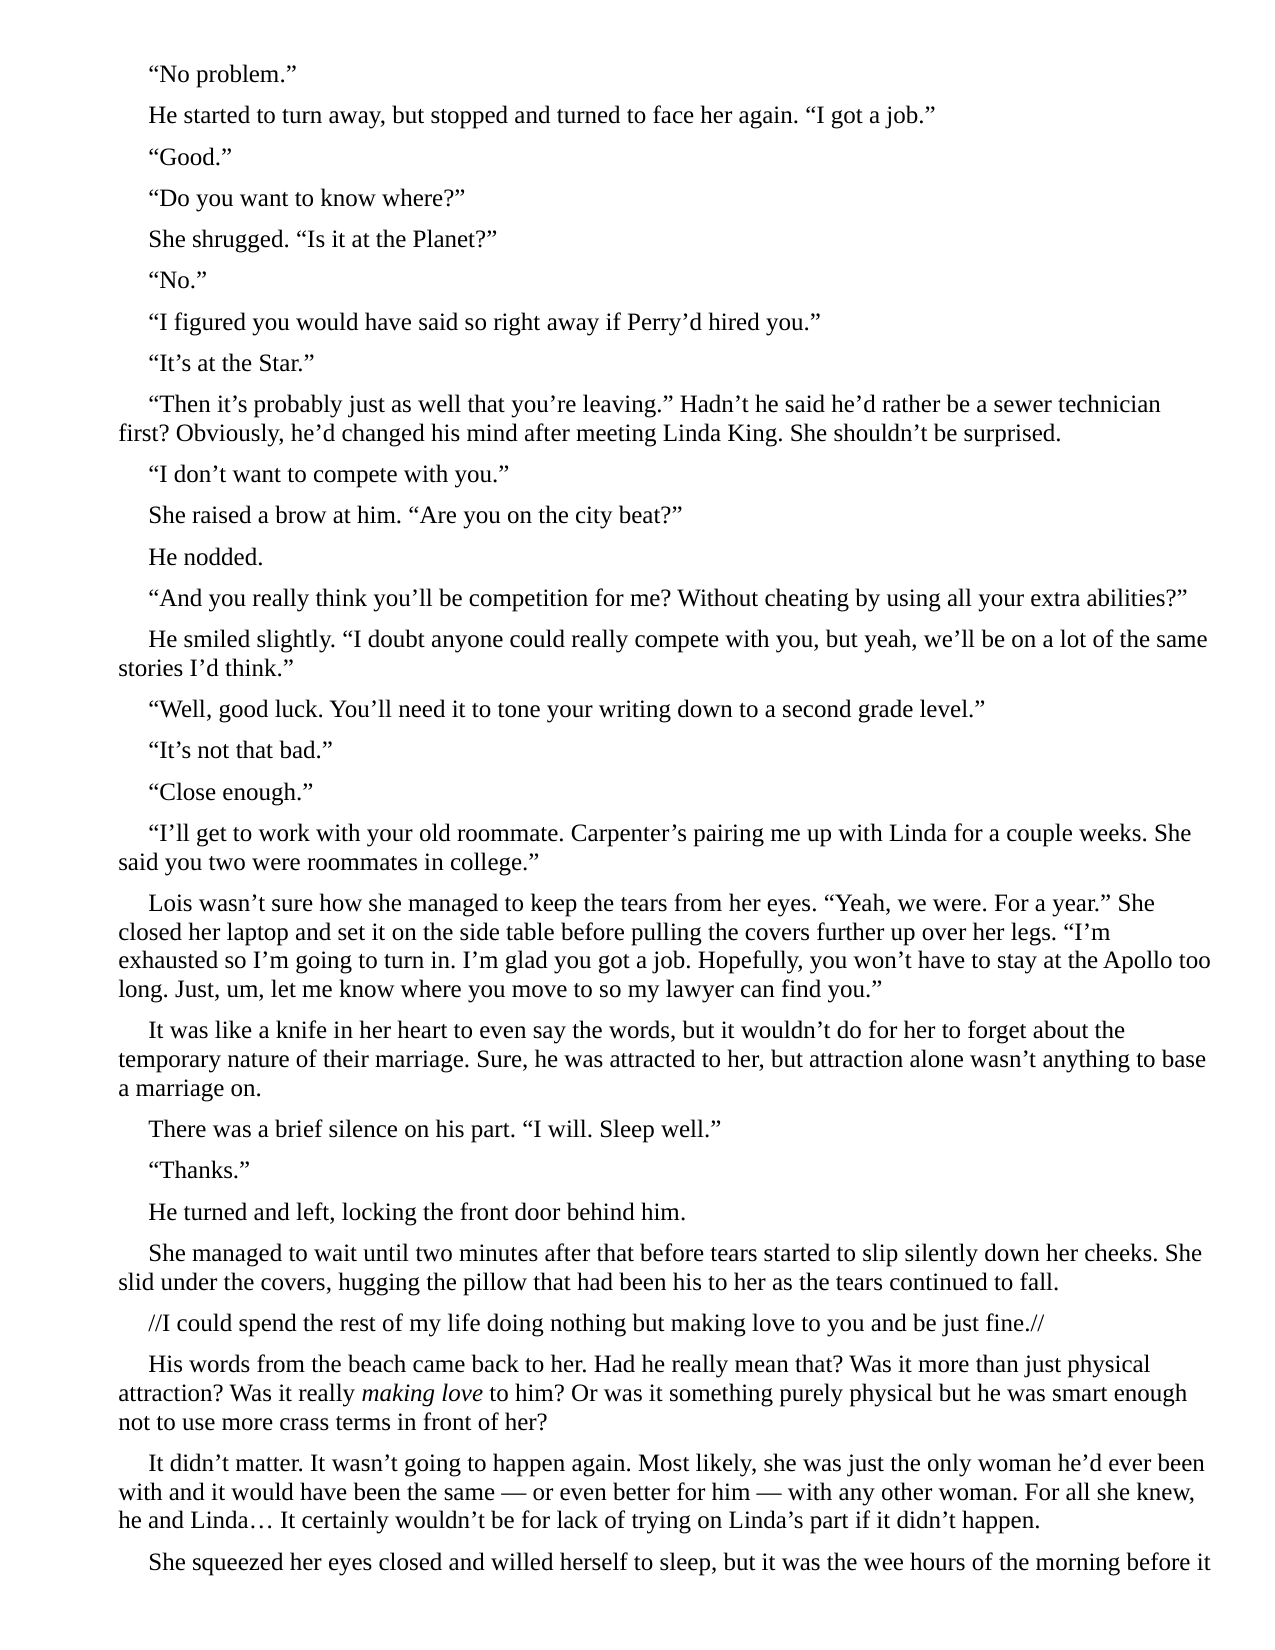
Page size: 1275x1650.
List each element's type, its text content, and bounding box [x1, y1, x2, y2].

text “Well, good luck. You’ll need it to tone your writing down to a second grade level.” [118, 694, 1216, 723]
text His words from the beach came back to her. Had he really mean that? Was it more than just physical attraction? Was it really making love to him? Or was it something purely physical but he was smart enough not to use more crass terms in front of her? [118, 1349, 1216, 1435]
text “No problem.” [118, 59, 1216, 88]
text She squeezed her eyes closed and willed herself to sleep, but it was the wee hours of the morning before it [118, 1547, 1216, 1575]
text “I’ll get to work with your old roommate. Carpenter’s pairing me up with Linda for a couple weeks. She said you two were roommates in college.” [118, 818, 1216, 875]
text She shrugged. “Is it at the Planet?” [118, 224, 1216, 253]
text Lois wasn’t sure how she managed to keep the tears from her eyes. “Yeah, we were. For a year.” She closed her laptop and set it on the side table before pulling the covers further up over her legs. “I’m exhausted so I’m going to turn in. I’m glad you got a job. Hopefully, you won’t have to stay at the Apollo too long. Just, um, let me know where you move to so my lawyer can find you.” [118, 888, 1216, 1003]
text It didn’t matter. It wasn’t going to happen again. Most likely, she was just the only woman he’d ever been with and it would have been the same — or even better for him — with any other woman. For all she knew, he and Linda… It certainly wouldn’t be for lack of trying on Linda’s part if it didn’t happen. [118, 1448, 1216, 1534]
text “No.” [118, 265, 1216, 294]
text “Then it’s probably just as well that you’re leaving.” Hadn’t he said he’d rather be a sewer technician first? Obviously, he’d changed his mind after meeting Linda King. She shouldn’t be surprised. [118, 389, 1216, 447]
text He smiled slightly. “I doubt anyone could really compete with you, but yeah, we’ll be on a lot of the same stories I’d think.” [118, 624, 1216, 682]
text “Good.” [118, 142, 1216, 170]
text “And you really think you’ll be competition for me? Without cheating by using all your extra abilities?” [118, 583, 1216, 612]
text He turned and left, locking the front door behind him. [118, 1197, 1216, 1225]
text “I don’t want to compete with you.” [118, 459, 1216, 488]
text //I could spend the rest of my life doing nothing but making love to you and be just fine.// [118, 1308, 1216, 1337]
text “Close enough.” [118, 777, 1216, 805]
text She raised a brow at him. “Are you on the city beat?” [118, 500, 1216, 529]
text “Do you want to know where?” [118, 183, 1216, 212]
text He started to turn away, but stopped and turned to face her again. “I got a job.” [118, 100, 1216, 129]
text It was like a knife in her heart to even say the words, but it wouldn’t do for her to forget about the temporary nature of their marriage. Sure, he was attracted to her, but attraction alone wasn’t anything to base a marriage on. [118, 1015, 1216, 1102]
text She managed to wait until two minutes after that before tears started to slip silently down her cheeks. She slid under the covers, hugging the pillow that had been his to her as the tears continued to fall. [118, 1238, 1216, 1295]
text “I figured you would have said so right away if Perry’d hired you.” [118, 307, 1216, 335]
text “It’s at the Star.” [118, 348, 1216, 377]
text He nodded. [118, 542, 1216, 570]
text “It’s not that bad.” [118, 735, 1216, 764]
text “Thanks.” [118, 1155, 1216, 1184]
text There was a brief silence on his part. “I will. Sleep well.” [118, 1114, 1216, 1143]
